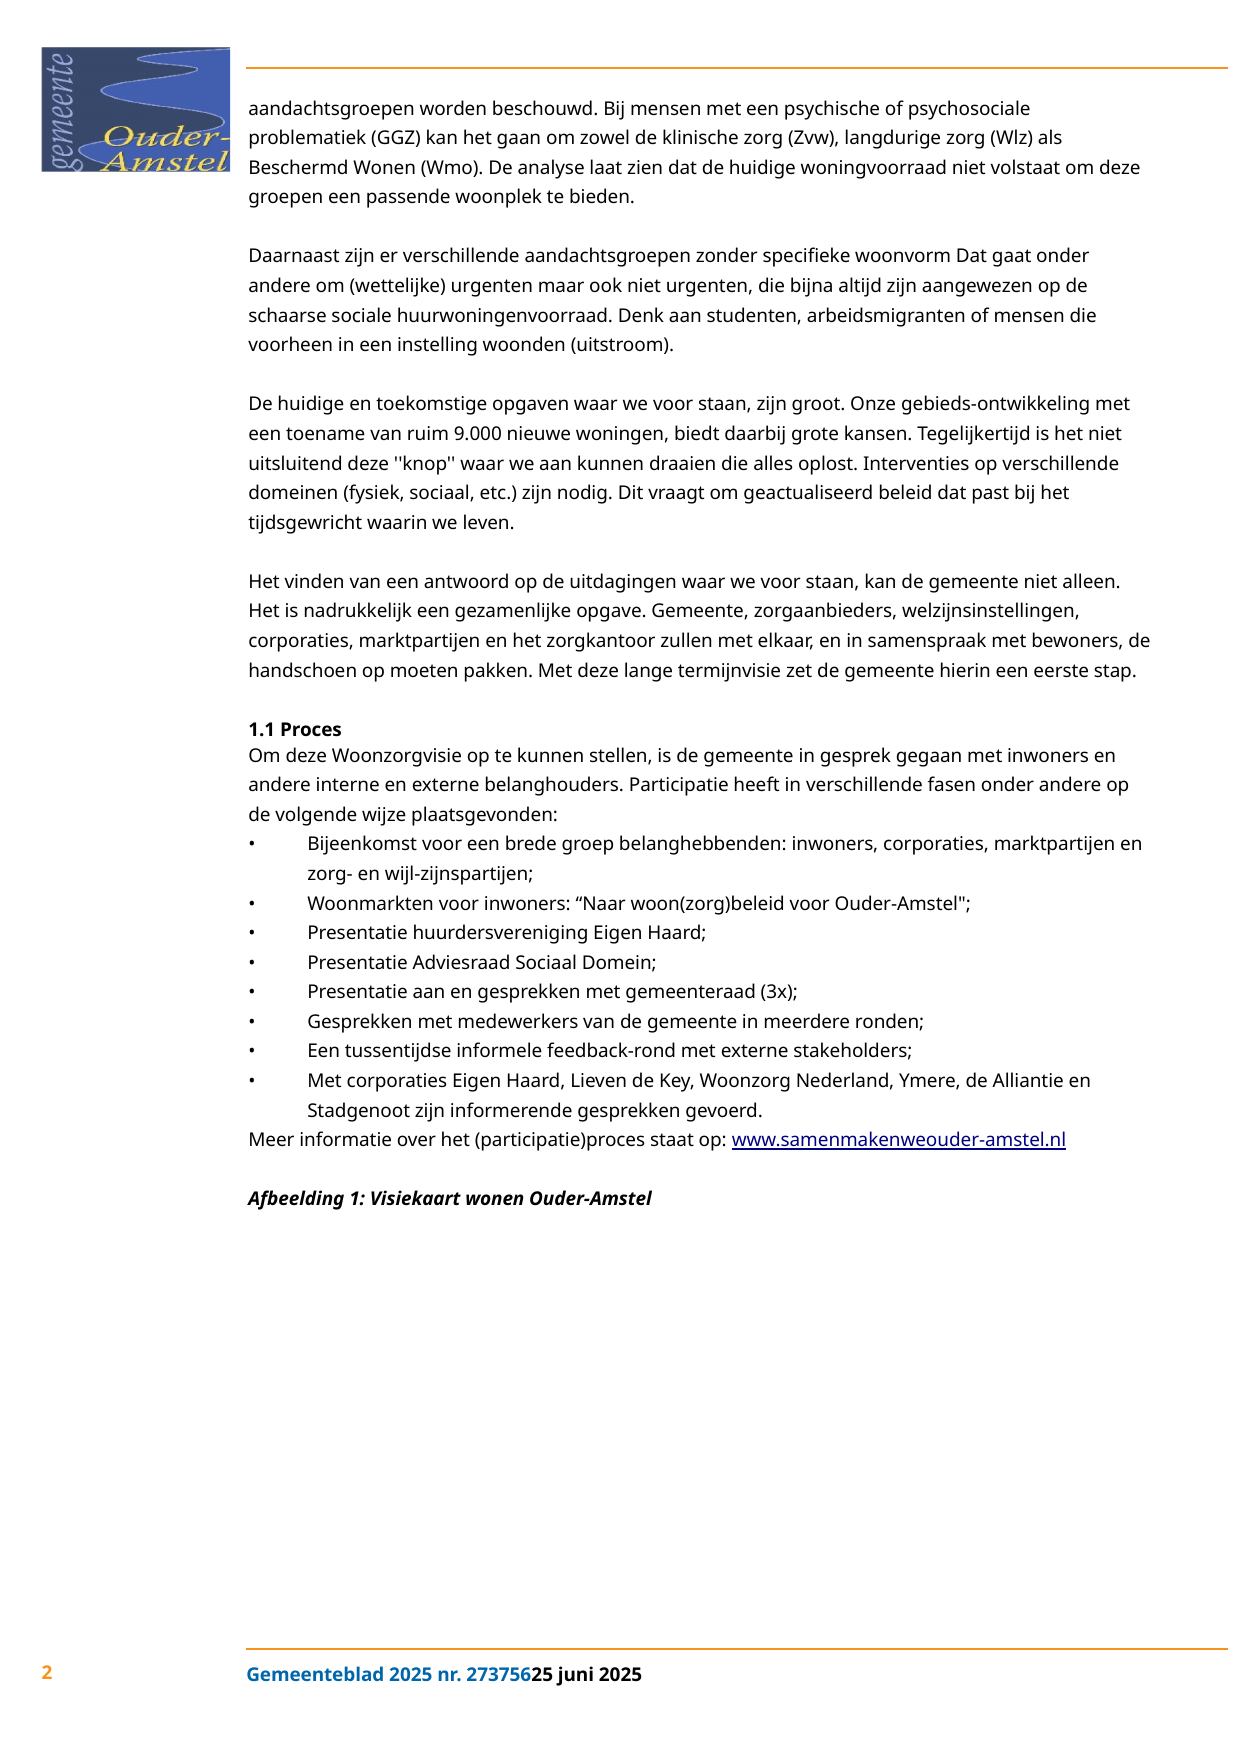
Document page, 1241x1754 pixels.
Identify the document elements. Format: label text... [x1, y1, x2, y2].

list Een tussentijdse informele feedback-rond met externe stakeholders; [248, 1038, 1152, 1063]
text 1.1 Proces [248, 716, 1152, 742]
list Woonmarkten voor inwoners: “Naar woon(zorg)beleid voor Ouder-Amstel"; [248, 890, 1152, 915]
text De huidige en toekomstige opgaven waar we voor staan, zijn groot. Onze gebieds-ontwikkeling met een toename van ruim 9.000 nieuwe woningen, biedt daarbij grote kansen. Tegelijkertijd is het niet uitsluitend deze ''knop'' waar we aan kunnen draaien die alles oplost. Interventies op verschillende domeinen (fysiek, sociaal, etc.) zijn nodig. Dit vraagt om geactualiseerd beleid dat past bij het tijdsgewricht waarin we leven. [248, 391, 1152, 535]
text Daarnaast zijn er verschillende aandachtsgroepen zonder specifieke woonvorm Dat gaat onder andere om (wettelijke) urgenten maar ook niet urgenten, die bijna altijd zijn aangewezen op de schaarse sociale huurwoningenvoorraad. Denk aan studenten, arbeidsmigranten of mensen die voorheen in een instelling woonden (uitstroom). [248, 243, 1152, 357]
list Presentatie aan en gesprekken met gemeenteraad (3x); [248, 978, 1152, 1004]
text aandachtsgroepen worden beschouwd. Bij mensen met een psychische of psychosociale problematiek (GGZ) kan het gaan om zowel de klinische zorg (Zvw), langdurige zorg (Wlz) als Beschermd Wonen (Wmo). De analyse laat zien dat de huidige woningvoorraad niet volstaat om deze groepen een passende woonplek te bieden. [248, 95, 1152, 209]
text Meer informatie over het (participatie)proces staat op: www.samenmakenweouder-amstel.nl [248, 1126, 1152, 1152]
list Presentatie huurdersvereniging Eigen Haard; [248, 919, 1152, 945]
list Presentatie Adviesraad Sociaal Domein; [248, 949, 1152, 974]
text Afbeelding 1: Visiekaart wonen Ouder-Amstel [248, 1186, 1152, 1211]
list Met corporaties Eigen Haard, Lieven de Key, Woonzorg Nederland, Ymere, de Alliantie en Stadgenoot zijn informerende gesprekken gevoerd. [248, 1067, 1152, 1122]
picture [41, 47, 231, 172]
list Gesprekken met medewerkers van de gemeente in meerdere ronden; [248, 1008, 1152, 1034]
text Het vinden van een antwoord op de uitdagingen waar we voor staan, kan de gemeente niet alleen. Het is nadrukkelijk een gezamenlijke opgave. Gemeente, zorgaanbieders, welzijnsinstellingen, corporaties, marktpartijen en het zorgkantoor zullen met elkaar, en in samenspraak met bewoners, de handschoen op moeten pakken. Met deze lange termijnvisie zet de gemeente hierin een eerste stap. [248, 568, 1152, 683]
list Bijeenkomst voor een brede groep belanghebbenden: inwoners, corporaties, marktpartijen en zorg- en wijl-zijnspartijen; [248, 831, 1152, 886]
text Om deze Woonzorgvisie op te kunnen stellen, is de gemeente in gesprek gegaan met inwoners en andere interne en externe belanghouders. Participatie heeft in verschillende fasen onder andere op de volgende wijze plaatsgevonden: [248, 742, 1152, 827]
